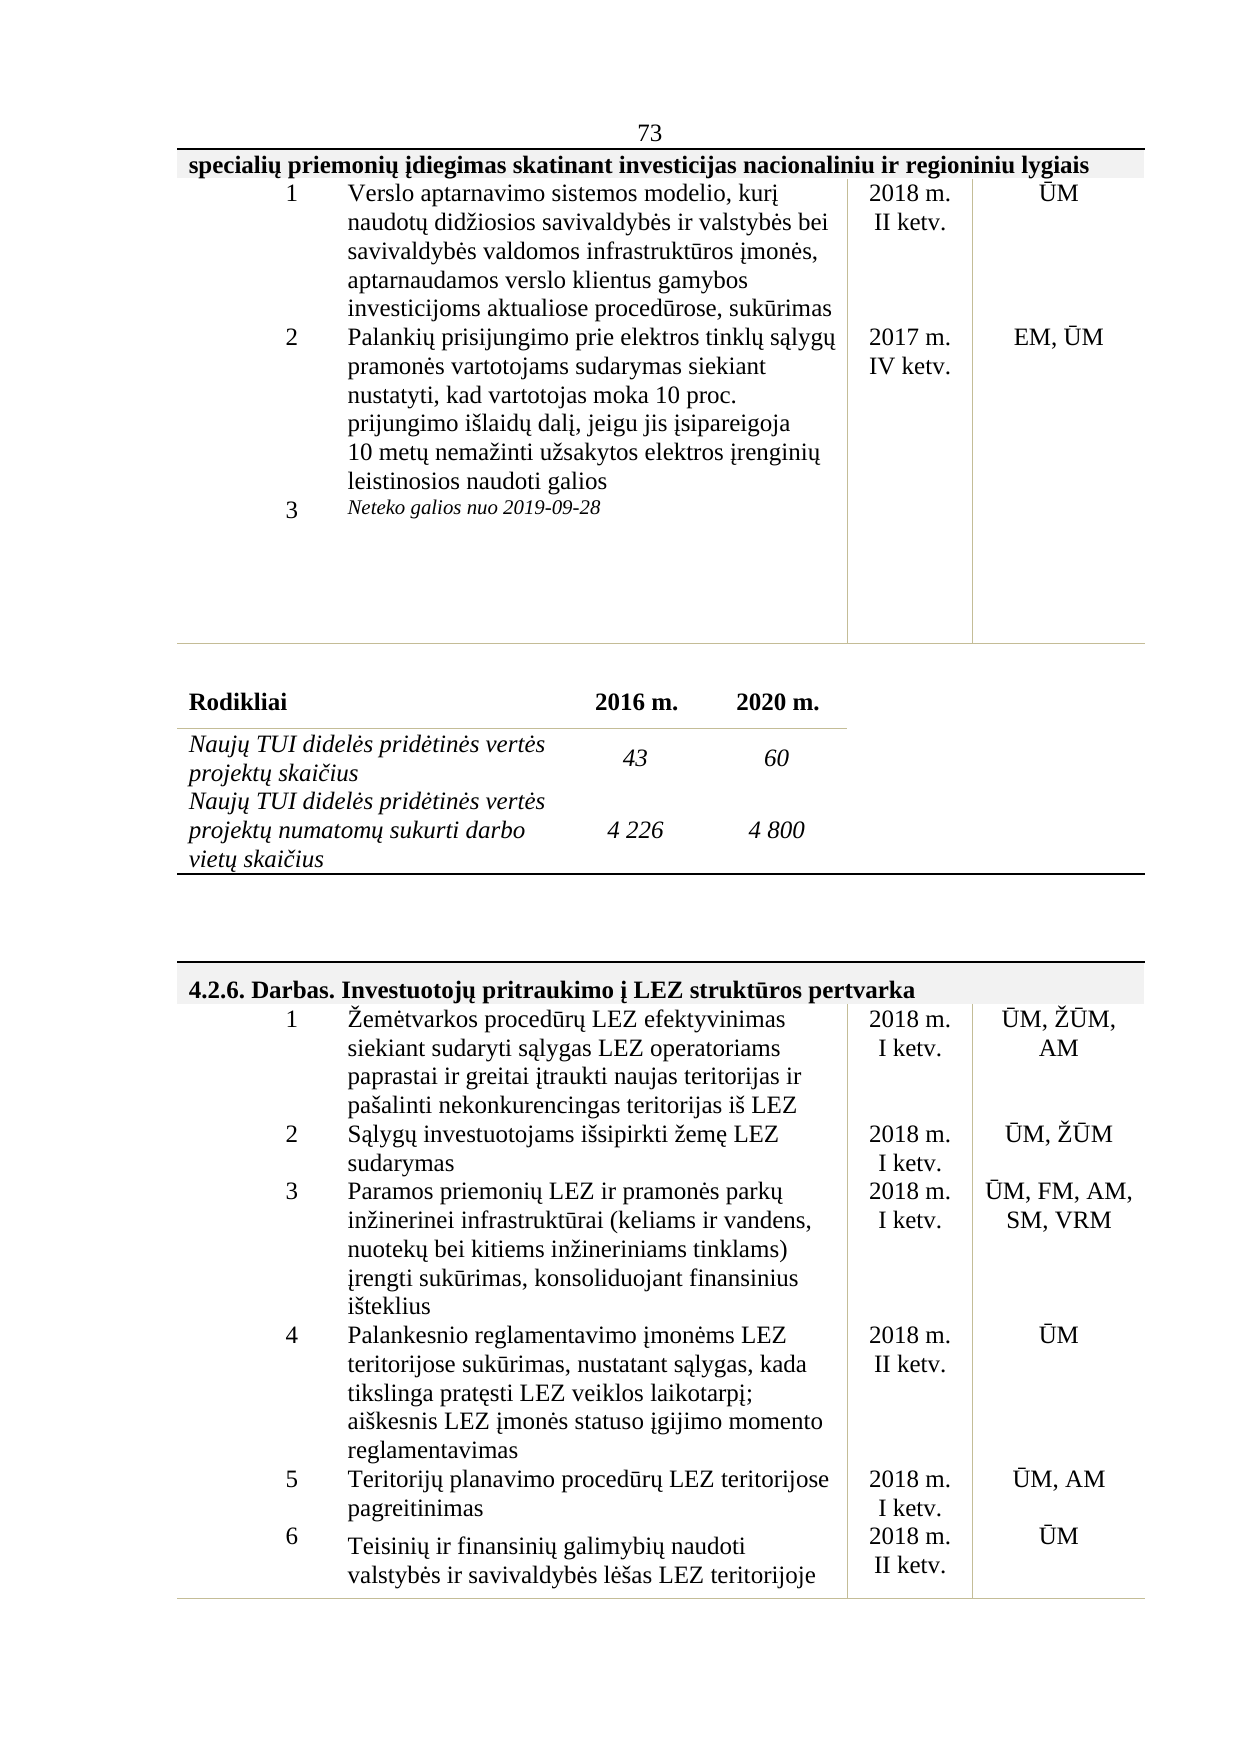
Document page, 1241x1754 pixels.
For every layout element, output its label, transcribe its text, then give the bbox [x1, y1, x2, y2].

table_cell [177, 1176, 247, 1320]
table_cell 2018 m. I ketv. [848, 1464, 972, 1521]
table_cell 2018 m. II ketv. [848, 1320, 972, 1464]
table_cell Naujų TUI didelės pridėtinės vertės projektų numatomų sukurti darbo vietų skaičius [177, 786, 564, 873]
table_cell 2018 m. I ketv. [848, 1176, 972, 1320]
table_cell [565, 904, 708, 932]
table_cell [177, 495, 247, 643]
table_cell [973, 786, 1144, 873]
table_cell 2020 m. [708, 676, 847, 728]
table_cell ŪM, ŽŪM, AM [973, 1004, 1144, 1119]
table_cell [973, 728, 1144, 786]
table_cell [847, 644, 973, 676]
table_cell 60 [708, 729, 847, 786]
table_cell [177, 644, 247, 676]
table_cell Neteko galios nuo 2019-09-28 [336, 495, 847, 643]
table_cell [527, 644, 564, 676]
table_cell 4 800 [708, 786, 847, 873]
table_cell 6 [247, 1521, 336, 1598]
table_cell EM, ŪM [973, 322, 1144, 495]
table_cell 4 226 [565, 786, 708, 873]
table_cell [973, 644, 1144, 676]
table_cell [177, 1464, 247, 1521]
table_cell [708, 904, 847, 932]
table_cell [177, 179, 247, 322]
table_cell Palankių prisijungimo prie elektros tinklų sąlygų pramonės vartotojams sudarymas siekiant nustatyti, kad vartotojas moka 10 proc. prijungimo išlaidų dalį, jeigu jis įsipareigoja 10 metų nemažinti užsakytos elektros įrenginių leistinosios naudoti galios [336, 322, 847, 495]
table_cell 1 [247, 179, 336, 322]
table_cell 2018 m. II ketv. [848, 179, 972, 322]
table_cell ŪM [973, 1521, 1144, 1598]
table_cell [527, 875, 564, 903]
table_cell [973, 932, 1144, 961]
table_cell [336, 676, 527, 728]
table_cell [177, 904, 247, 932]
table_cell [565, 932, 708, 961]
table_cell ŪM, ŽŪM [973, 1119, 1144, 1176]
table_cell 3 [247, 1176, 336, 1320]
table_cell [973, 904, 1144, 932]
table_cell Verslo aptarnavimo sistemos modelio, kurį naudotų didžiosios savivaldybės ir valstybės bei savivaldybės valdomos infrastruktūros įmonės, aptarnaudamos verslo klientus gamybos investicijoms aktualiose procedūrose, sukūrimas [336, 179, 847, 322]
table_cell [336, 932, 527, 961]
table_cell [708, 932, 847, 961]
table_cell [565, 644, 708, 676]
table_cell [847, 932, 973, 961]
table_cell [177, 1004, 247, 1119]
table_cell [973, 495, 1144, 643]
table_cell Teritorijų planavimo procedūrų LEZ teritorijose pagreitinimas [336, 1464, 847, 1521]
table_cell [247, 644, 336, 676]
table_cell [973, 875, 1144, 903]
table_cell ŪM [973, 179, 1144, 322]
table_cell [527, 676, 564, 728]
table_cell [527, 932, 564, 961]
table_cell [177, 1521, 247, 1598]
table_cell [847, 728, 973, 786]
table_cell [708, 644, 847, 676]
table_cell 2 [247, 1119, 336, 1176]
table_cell 4.2.6. Darbas. Investuotojų pritraukimo į LEZ struktūros pertvarka [177, 963, 1144, 1004]
table_cell [336, 875, 527, 903]
table_cell 4 [247, 1320, 336, 1464]
table_cell [848, 495, 972, 643]
table_cell 3 [247, 495, 336, 643]
table_cell Paramos priemonių LEZ ir pramonės parkų inžinerinei infrastruktūrai (keliams ir vandens, nuotekų bei kitiems inžineriniams tinklams) įrengti sukūrimas, konsoliduojant finansinius išteklius [336, 1176, 847, 1320]
table_cell ŪM, AM [973, 1464, 1144, 1521]
table_cell Teisinių ir finansinių galimybių naudoti valstybės ir savivaldybės lėšas LEZ teritorijoje [336, 1521, 847, 1598]
table_cell 5 [247, 1464, 336, 1521]
table_cell [177, 1119, 247, 1176]
table_cell [177, 322, 247, 495]
table_cell Naujų TUI didelės pridėtinės vertės projektų skaičius [177, 729, 564, 786]
table_cell [247, 932, 336, 961]
table_cell [177, 932, 247, 961]
table_cell 43 [565, 729, 708, 786]
table_cell [847, 786, 973, 873]
table_cell 2016 m. [565, 676, 708, 728]
table_cell Žemėtvarkos procedūrų LEZ efektyvinimas siekiant sudaryti sąlygas LEZ operatoriams paprastai ir greitai įtraukti naujas teritorijas ir pašalinti nekonkurencingas teritorijas iš LEZ [336, 1004, 847, 1119]
table_cell Sąlygų investuotojams išsipirkti žemę LEZ sudarymas [336, 1119, 847, 1176]
table_cell 2018 m. I ketv. [848, 1119, 972, 1176]
table_cell [973, 676, 1144, 728]
table_cell 2 [247, 322, 336, 495]
table_cell ŪM, FM, AM, SM, VRM [973, 1176, 1144, 1320]
table_cell [177, 1320, 247, 1464]
table_cell [527, 904, 564, 932]
table_cell 2018 m. I ketv. [848, 1004, 972, 1119]
table_cell [708, 875, 847, 903]
table_cell Palankesnio reglamentavimo įmonėms LEZ teritorijose sukūrimas, nustatant sąlygas, kada tikslinga pratęsti LEZ veiklos laikotarpį; aiškesnis LEZ įmonės statuso įgijimo momento reglamentavimas [336, 1320, 847, 1464]
table_cell specialių priemonių įdiegimas skatinant investicijas nacionaliniu ir regioniniu lygiais [177, 150, 1144, 178]
table_cell 2017 m. IV ketv. [848, 322, 972, 495]
table_cell [247, 875, 336, 903]
table_cell [847, 875, 973, 903]
table_cell [177, 875, 247, 903]
table_cell [336, 644, 527, 676]
table_cell [336, 904, 527, 932]
table_cell ŪM [973, 1320, 1144, 1464]
table_cell Rodikliai [177, 676, 336, 728]
table_cell [565, 875, 708, 903]
table_cell [247, 904, 336, 932]
table_cell 2018 m. II ketv. [848, 1521, 972, 1598]
table_cell [847, 904, 973, 932]
table_cell [847, 676, 973, 728]
table_cell 1 [247, 1004, 336, 1119]
